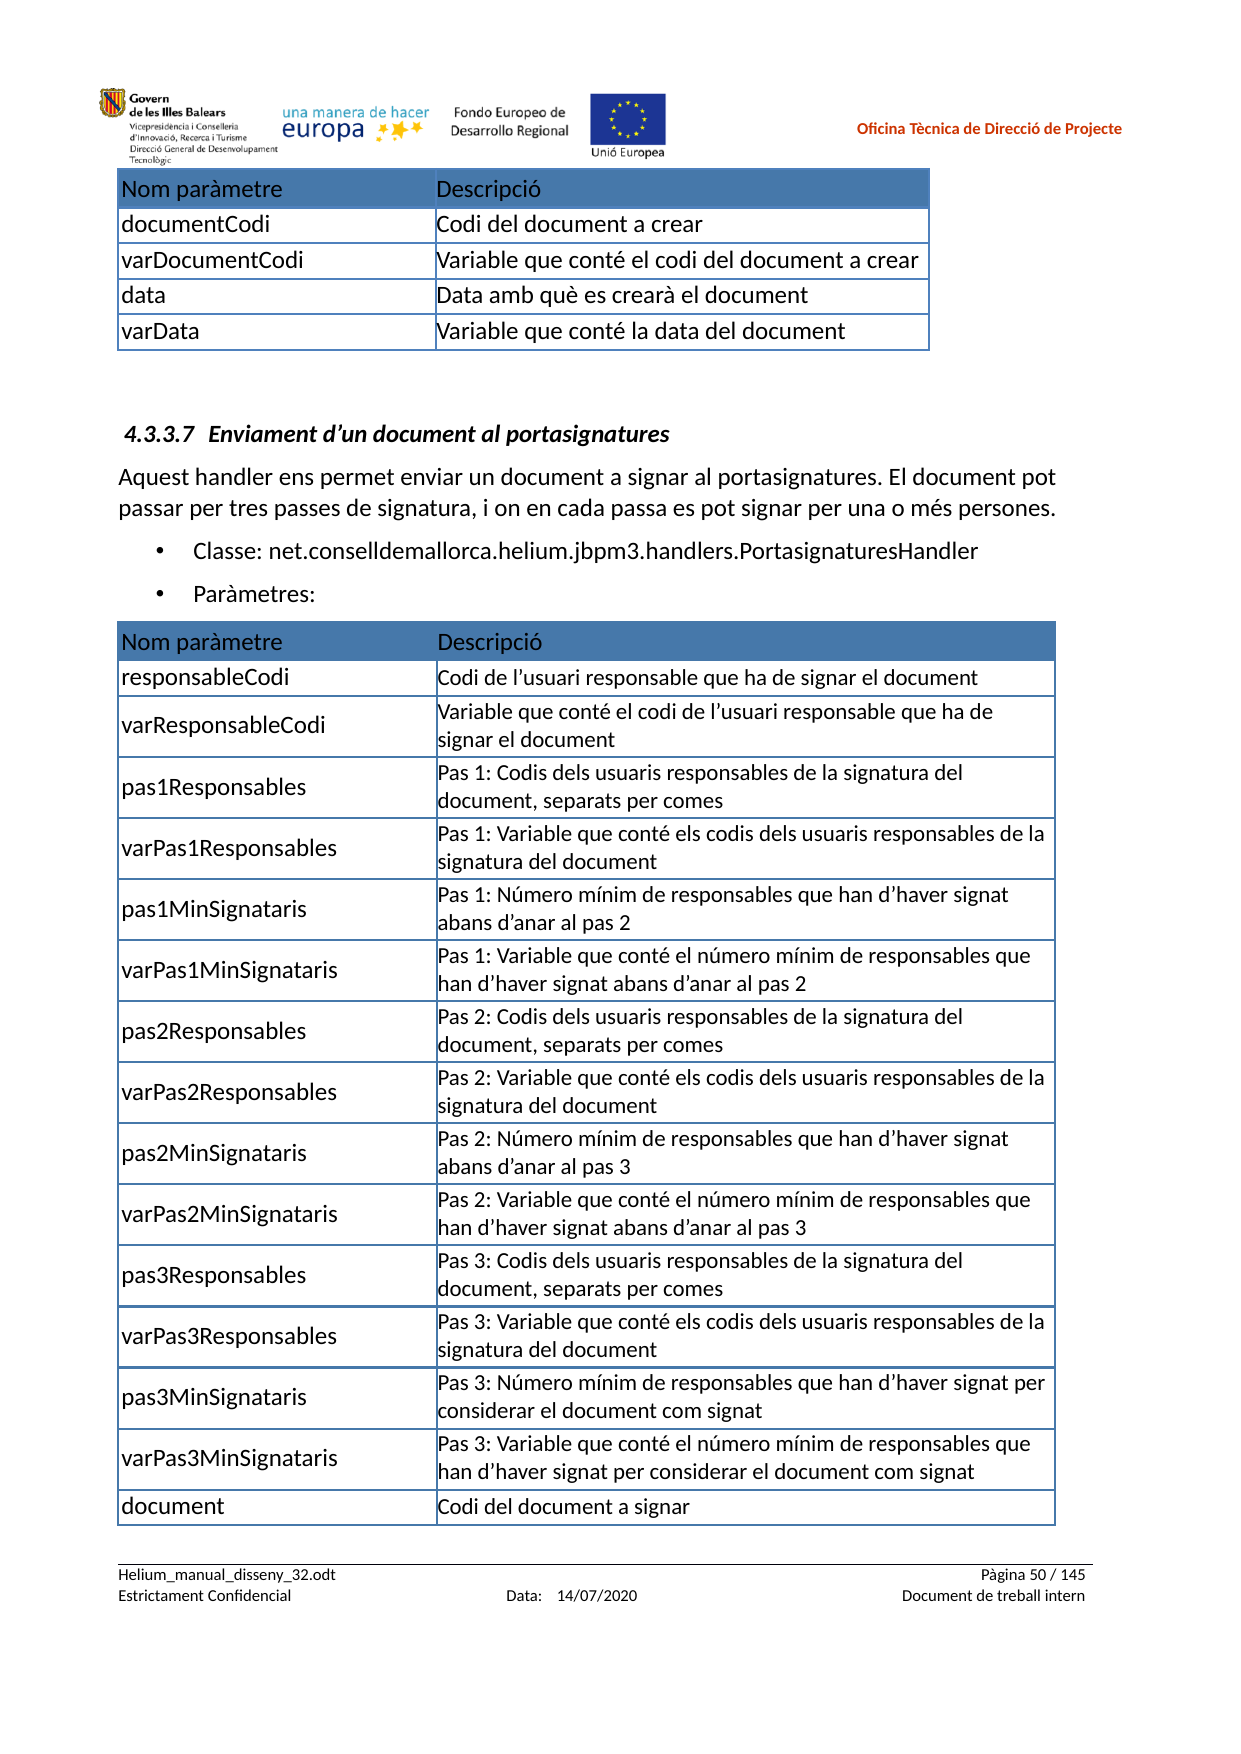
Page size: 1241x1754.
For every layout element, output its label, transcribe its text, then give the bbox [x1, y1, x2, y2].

table_cell Pas 1: Codis dels usuaris responsables de la signatura del document, separats per comes [438, 758, 1054, 817]
table_cell Pas 1: Número mínim de responsables que han d’haver signat abans d’anar al pas 2 [438, 880, 1054, 939]
table_cell data [119, 280, 435, 313]
table_cell Pas 3: Variable que conté els codis dels usuaris responsables de la signatura del document [438, 1308, 1054, 1366]
table_cell pas1MinSignataris [119, 880, 436, 939]
table_cell pas2Responsables [119, 1002, 436, 1061]
table_header Descripció [438, 623, 1054, 659]
table_cell varPas1MinSignataris [119, 941, 436, 1000]
table_cell varPas2MinSignataris [119, 1185, 436, 1244]
table_cell Variable que conté el codi del document a crear [437, 244, 928, 277]
table_header Nom paràmetre [119, 623, 436, 659]
table_cell varPas2Responsables [119, 1063, 436, 1122]
table_cell varPas3Responsables [119, 1308, 436, 1366]
table_cell pas3Responsables [119, 1246, 436, 1305]
table_cell varData [119, 315, 435, 348]
table_cell varDocumentCodi [119, 244, 435, 277]
table_cell Pas 3: Variable que conté el número mínim de responsables que han d’haver signat per considerar el document com signat [438, 1430, 1054, 1488]
table_cell document [119, 1491, 436, 1524]
table_cell Pas 2: Variable que conté el número mínim de responsables que han d’haver signat abans d’anar al pas 3 [438, 1185, 1054, 1244]
table_cell varPas3MinSignataris [119, 1430, 436, 1488]
table_cell Codi del document a signar [438, 1491, 1054, 1524]
table_cell pas2MinSignataris [119, 1124, 436, 1183]
table_header Descripció [437, 170, 928, 206]
table_cell Pas 2: Número mínim de responsables que han d’haver signat abans d’anar al pas 3 [438, 1124, 1054, 1183]
table_cell varResponsableCodi [119, 697, 436, 756]
table_cell Variable que conté el codi de l’usuari responsable que ha de signar el document [438, 697, 1054, 756]
table_cell Pas 2: Codis dels usuaris responsables de la signatura del document, separats per comes [438, 1002, 1054, 1061]
table_cell responsableCodi [119, 661, 436, 695]
table_cell Codi del document a crear [437, 209, 928, 242]
subtitle Enviament d’un document al portasignatures [118, 418, 1122, 449]
table_cell pas3MinSignataris [119, 1369, 436, 1427]
table_cell documentCodi [119, 209, 435, 242]
table_header Nom paràmetre [119, 170, 435, 206]
table_cell Pas 2: Variable que conté els codis dels usuaris responsables de la signatura del document [438, 1063, 1054, 1122]
list Paràmetres: [156, 578, 1122, 608]
table_cell Codi de l’usuari responsable que ha de signar el document [438, 661, 1054, 695]
table_cell Pas 1: Variable que conté el número mínim de responsables que han d’haver signat abans d’anar al pas 2 [438, 941, 1054, 1000]
text Aquest handler ens permet enviar un document a signar al portasignatures. El document pot passar per tres passes de signatura, i on en cada passa es pot signar per una o més persones. [118, 461, 1122, 522]
table_cell Pas 3: Número mínim de responsables que han d’haver signat per considerar el document com signat [438, 1369, 1054, 1427]
table_cell Pas 1: Variable que conté els codis dels usuaris responsables de la signatura del document [438, 819, 1054, 878]
table_cell Variable que conté la data del document [437, 315, 928, 348]
table_cell Data amb què es crearà el document [437, 280, 928, 313]
table_cell Pas 3: Codis dels usuaris responsables de la signatura del document, separats per comes [438, 1246, 1054, 1305]
table_cell varPas1Responsables [119, 819, 436, 878]
table_cell pas1Responsables [119, 758, 436, 817]
list Classe: net.conselldemallorca.helium.jbpm3.handlers.PortasignaturesHandler [156, 535, 1122, 565]
picture [99, 87, 668, 166]
